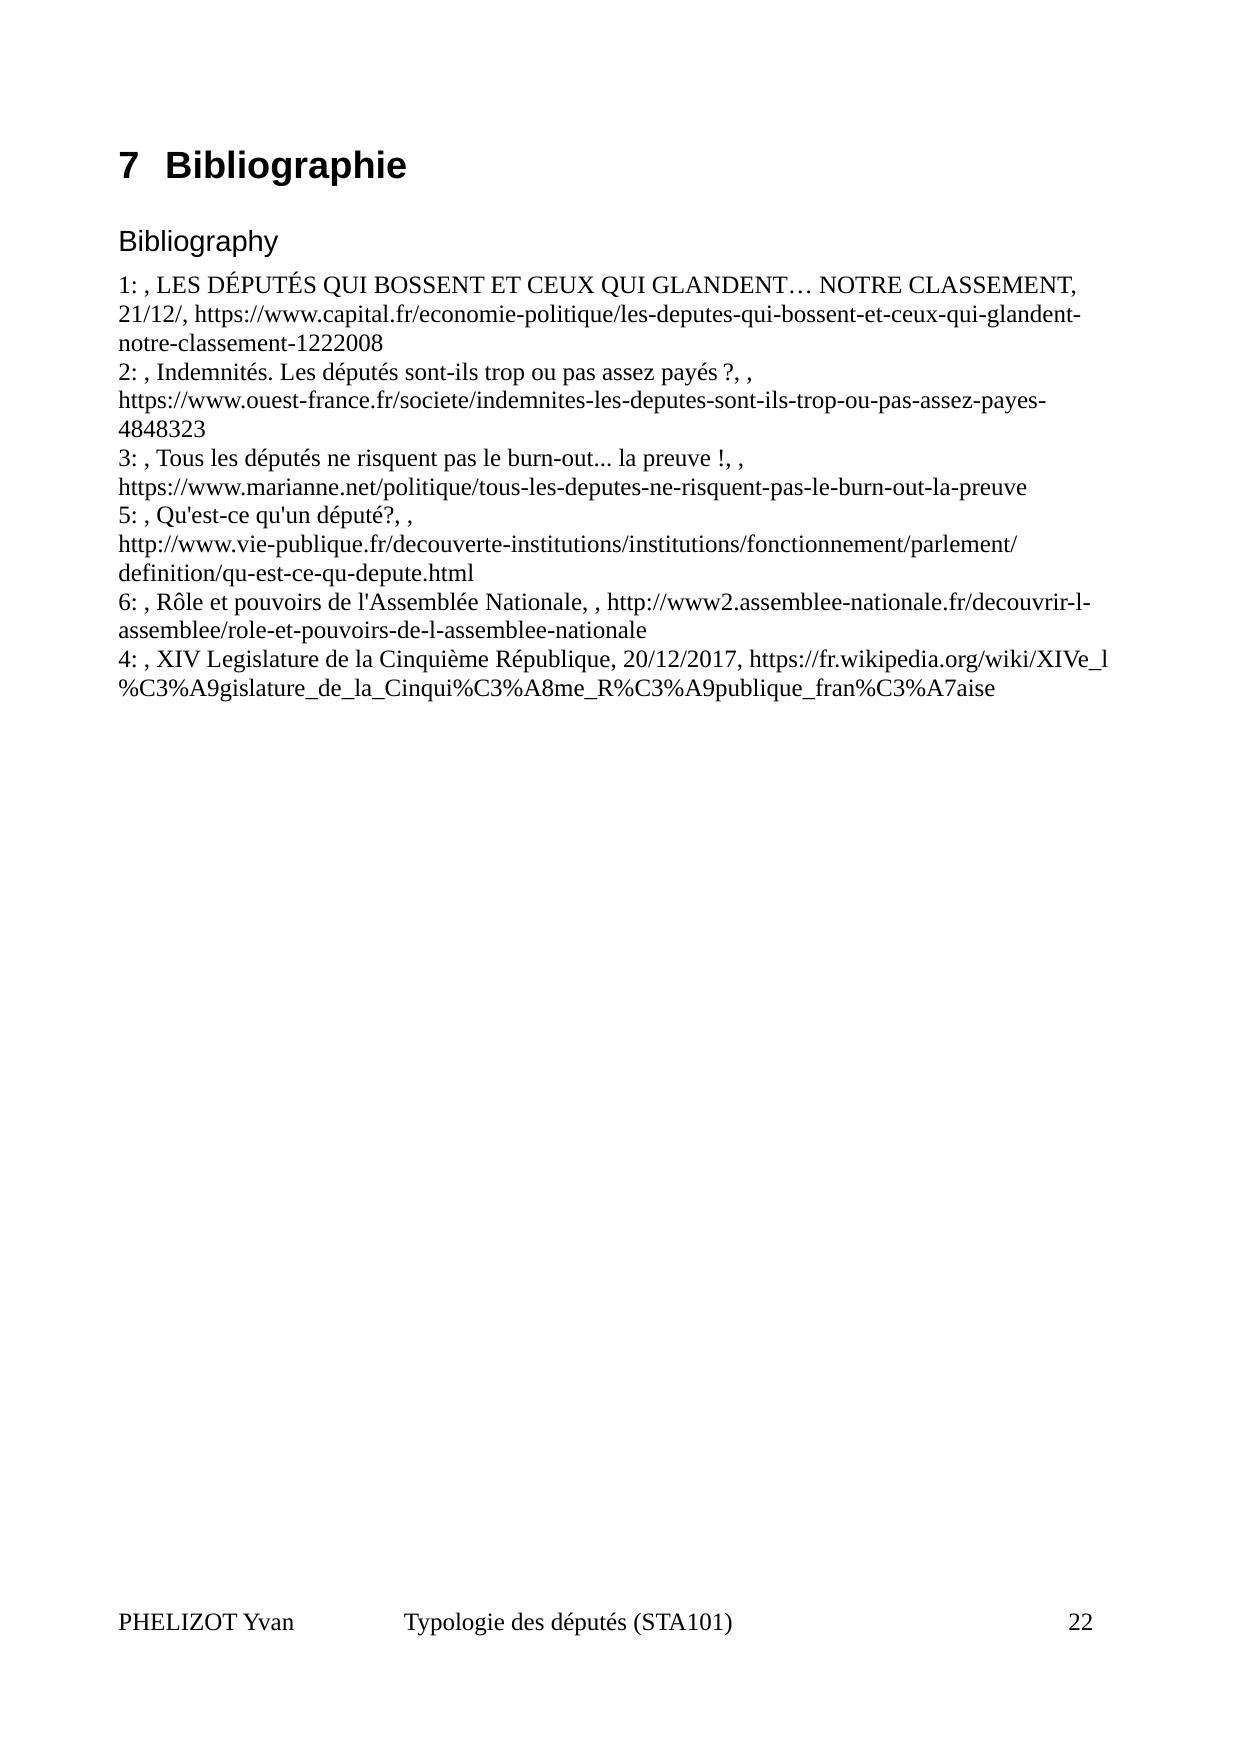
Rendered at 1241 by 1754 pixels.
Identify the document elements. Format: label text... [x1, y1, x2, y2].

text 1: , LES DÉPUTÉS QUI BOSSENT ET CEUX QUI GLANDENT… NOTRE CLASSEMENT, 21/12/, https://www.capital.fr/economie-politique/les-deputes-qui-bossent-et-ceux-qui-glandent-notre-classement-1222008 [118, 270, 1122, 357]
text 5: , Qu'est-ce qu'un député?, , http://www.vie-publique.fr/decouverte-institutions/institutions/fonctionnement/parlement/definition/qu-est-ce-qu-depute.html [118, 500, 1122, 587]
text 3: , Tous les députés ne risquent pas le burn-out... la preuve !, , https://www.marianne.net/politique/tous-les-deputes-ne-risquent-pas-le-burn-out-la-preuve [118, 443, 1122, 500]
text 2: , Indemnités. Les députés sont-ils trop ou pas assez payés ?, , https://www.ouest-france.fr/societe/indemnites-les-deputes-sont-ils-trop-ou-pas-assez-payes-4848323 [118, 357, 1122, 443]
text 4: , XIV Legislature de la Cinquième République, 20/12/2017, https://fr.wikipedia.org/wiki/XIVe_l%C3%A9gislature_de_la_Cinqui%C3%A8me_R%C3%A9publique_fran%C3%A7aise [118, 644, 1122, 702]
text 6: , Rôle et pouvoirs de l'Assemblée Nationale, , http://www2.assemblee-nationale.fr/decouvrir-l-assemblee/role-et-pouvoirs-de-l-assemblee-nationale [118, 587, 1122, 644]
subtitle Bibliographie [118, 143, 1122, 187]
subtitle Bibliography [118, 224, 1122, 258]
